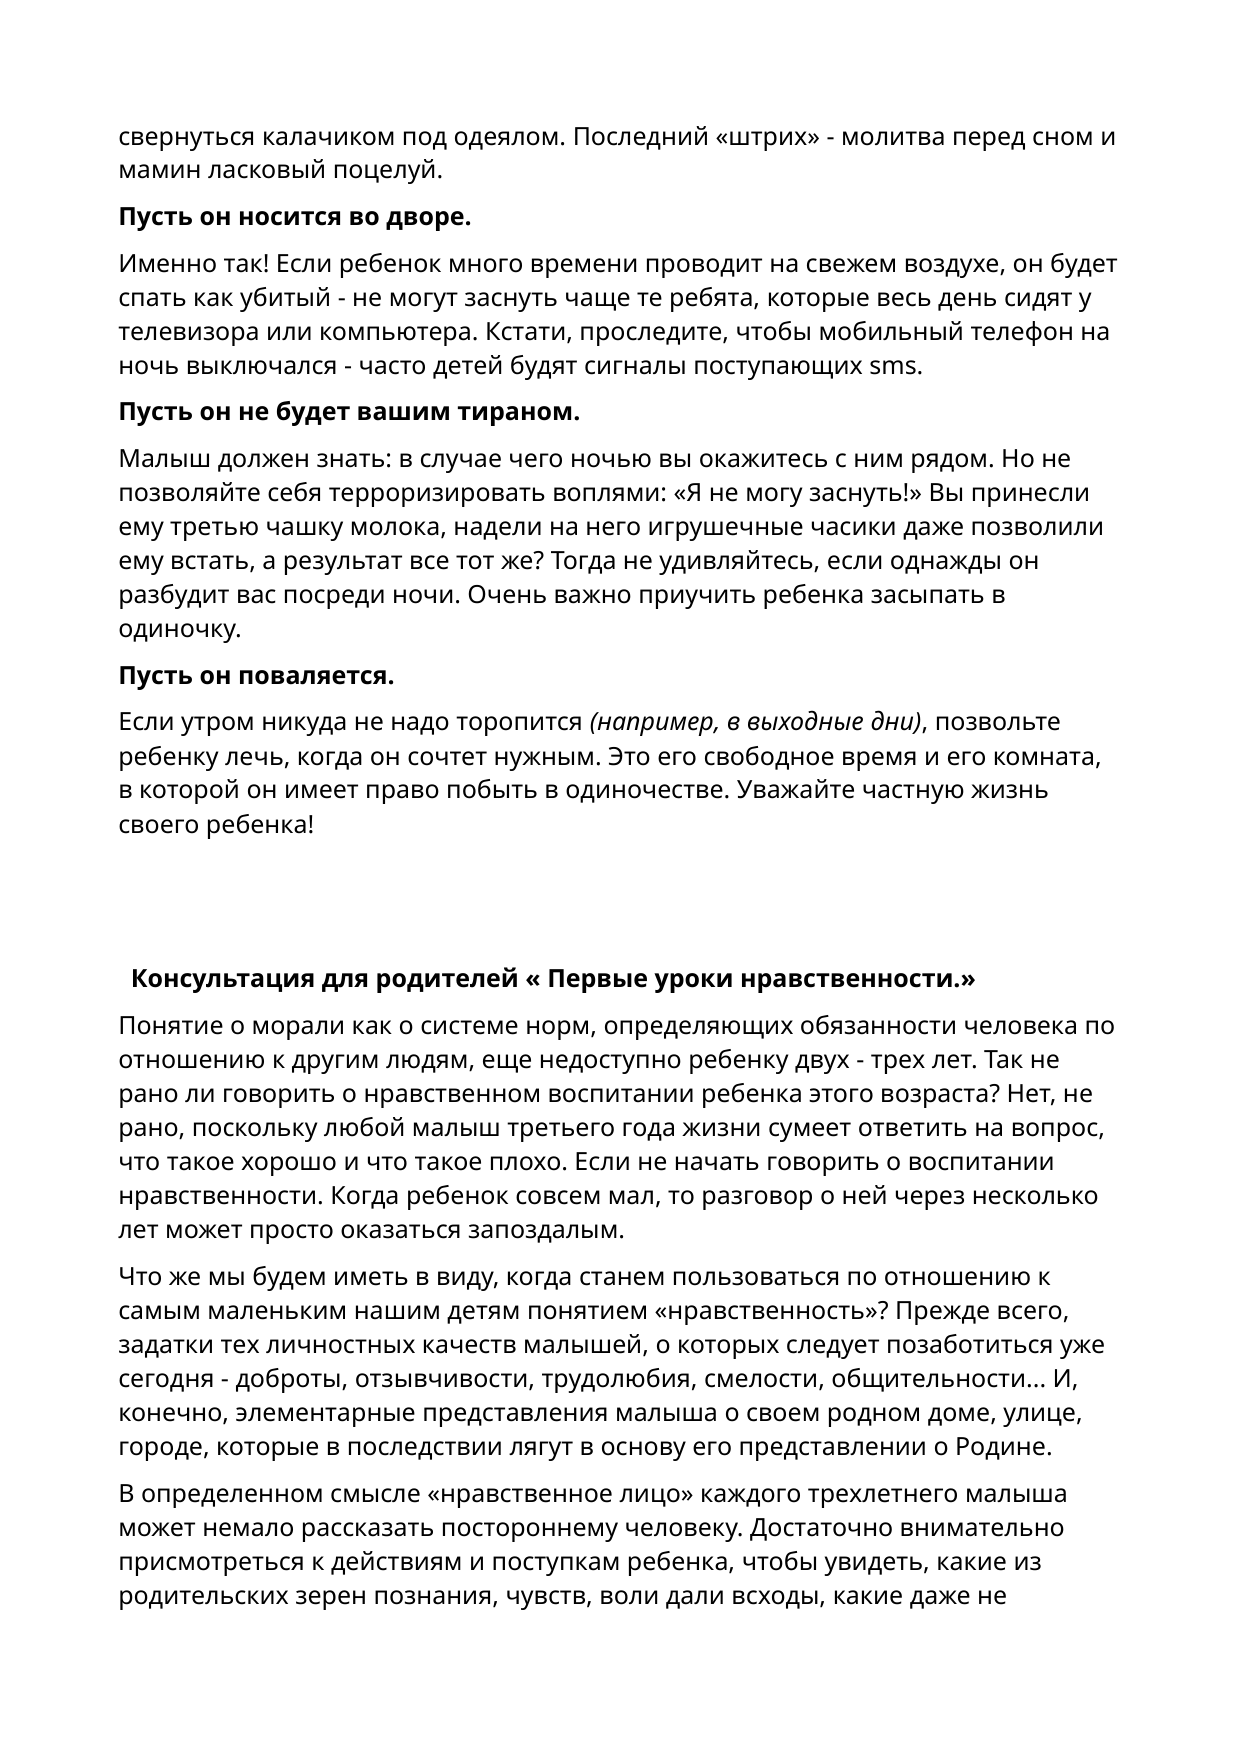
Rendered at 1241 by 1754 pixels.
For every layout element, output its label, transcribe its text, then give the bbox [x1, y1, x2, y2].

text Именно так! Если ребенок много времени проводит на свежем воздухе, он будет спать как убитый - не могут заснуть чаще те ребята, которые весь день сидят у телевизора или компьютера. Кстати, проследите, чтобы мобильный телефон на ночь выключался - часто детей будят сигналы поступающих sms. [118, 245, 1122, 382]
text Пусть он носится во дворе. [118, 199, 1122, 233]
text В определенном смысле «нравственное лицо» каждого трехлетнего малыша может немало рассказать постороннему человеку. Достаточно внимательно присмотреться к действиям и поступкам ребенка, чтобы увидеть, какие из родительских зерен познания, чувств, воли дали всходы, какие даже не [118, 1475, 1122, 1612]
text Малыш должен знать: в случае чего ночью вы окажитесь с ним рядом. Но не позволяйте себя терроризировать воплями: «Я не могу заснуть!» Вы принесли ему третью чашку молока, надели на него игрушечные часики даже позволили ему встать, а результат все тот же? Тогда не удивляйтесь, если однажды он разбудит вас посреди ночи. Очень важно приучить ребенка засыпать в одиночку. [118, 441, 1122, 645]
text Что же мы будем иметь в виду, когда станем пользоваться по отношению к самым маленьким нашим детям понятием «нравственность»? Прежде всего, задатки тех личностных качеств малышей, о которых следует позаботиться уже сегодня - доброты, отзывчивости, трудолюбия, смелости, общительности... И, конечно, элементарные представления малыша о своем родном доме, улице, городе, которые в последствии лягут в основу его представлении о Родине. [118, 1258, 1122, 1463]
text Пусть он не будет вашим тираном. [118, 394, 1122, 428]
subtitle Консультация для родителей « Первые уроки нравственности.» [131, 956, 1109, 995]
text Пусть он поваляется. [118, 657, 1122, 692]
text Если утром никуда не надо торопится (например, в выходные дни), позвольте ребенку лечь, когда он сочтет нужным. Это его свободное время и его комната, в которой он имеет право побыть в одиночестве. Уважайте частную жизнь своего ребенка! [118, 704, 1122, 840]
text свернуться калачиком под одеялом. Последний «штрих» - молитва перед сном и мамин ласковый поцелуй. [118, 118, 1122, 186]
text Понятие о морали как о системе норм, определяющих обязанности человека по отношению к другим людям, еще недоступно ребенку двух - трех лет. Так не рано ли говорить о нравственном воспитании ребенка этого возраста? Нет, не рано, поскольку любой малыш третьего года жизни сумеет ответить на вопрос, что такое хорошо и что такое плохо. Если не начать говорить о воспитании нравственности. Когда ребенок совсем мал, то разговор о ней через несколько лет может просто оказаться запоздалым. [118, 1007, 1122, 1246]
